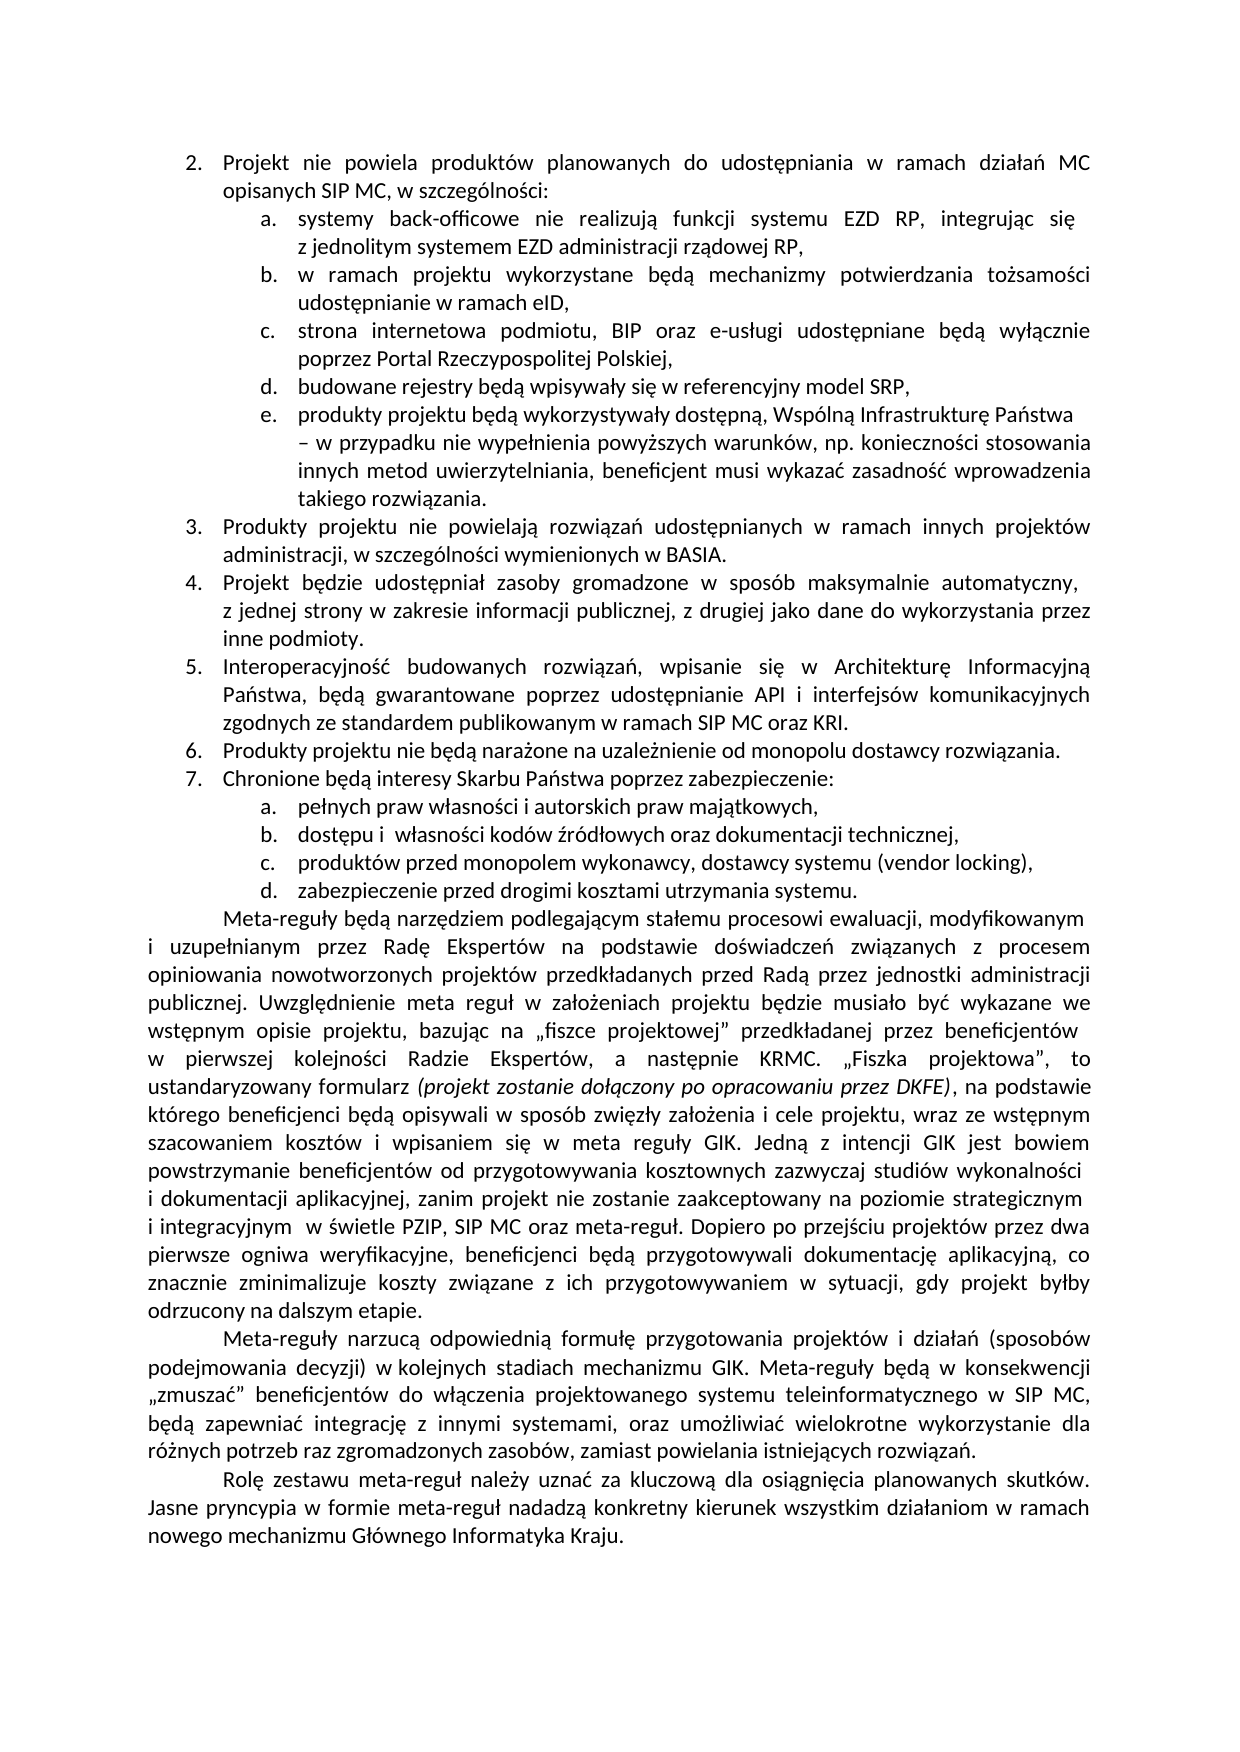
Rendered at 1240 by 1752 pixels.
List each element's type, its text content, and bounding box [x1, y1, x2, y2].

list Interoperacyjność budowanych rozwiązań, wpisanie się w Architekturę Informacyjną Państwa, będą gwarantowane poprzez udostępnianie API i interfejsów komunikacyjnych zgodnych ze standardem publikowanym w ramach SIP MC oraz KRI. [185, 652, 1092, 736]
list Produkty projektu nie będą narażone na uzależnienie od monopolu dostawcy rozwiązania. [185, 736, 1092, 764]
list systemy back-officowe nie realizują funkcji systemu EZD RP, integrując się z jednolitym systemem EZD administracji rządowej RP, [260, 204, 1092, 260]
list Projekt będzie udostępniał zasoby gromadzone w sposób maksymalnie automatyczny, z jednej strony w zakresie informacji publicznej, z drugiej jako dane do wykorzystania przez inne podmioty. [185, 568, 1092, 652]
list produkty projektu będą wykorzystywały dostępną, Wspólną Infrastrukturę Państwa [260, 400, 1092, 428]
list zabezpieczenie przed drogimi kosztami utrzymania systemu. [260, 876, 1092, 904]
text – w przypadku nie wypełnienia powyższych warunków, np. konieczności stosowania innych metod uwierzytelniania, beneficjent musi wykazać zasadność wprowadzenia takiego rozwiązania. [298, 428, 1092, 512]
list Projekt nie powiela produktów planowanych do udostępniania w ramach działań MC opisanych SIP MC, w szczególności: [185, 148, 1092, 204]
text Rolę zestawu meta-reguł należy uznać za kluczową dla osiągnięcia planowanych skutków. Jasne pryncypia w formie meta-reguł nadadzą konkretny kierunek wszystkim działaniom w ramach nowego mechanizmu Głównego Informatyka Kraju. [148, 1465, 1092, 1549]
list Chronione będą interesy Skarbu Państwa poprzez zabezpieczenie: [185, 764, 1092, 792]
text Meta-reguły narzucą odpowiednią formułę przygotowania projektów i działań (sposobów podejmowania decyzji) w kolejnych stadiach mechanizmu GIK. Meta-reguły będą w konsekwencji „zmuszać” beneficjentów do włączenia projektowanego systemu teleinformatycznego w SIP MC, będą zapewniać integrację z innymi systemami, oraz umożliwiać wielokrotne wykorzystanie dla różnych potrzeb raz zgromadzonych zasobów, zamiast powielania istniejących rozwiązań. [148, 1324, 1092, 1465]
text Meta-reguły będą narzędziem podlegającym stałemu procesowi ewaluacji, modyfikowanym i uzupełnianym przez Radę Ekspertów na podstawie doświadczeń związanych z procesem opiniowania nowotworzonych projektów przedkładanych przed Radą przez jednostki administracji publicznej. Uwzględnienie meta reguł w założeniach projektu będzie musiało być wykazane we wstępnym opisie projektu, bazując na „fiszce projektowej” przedkładanej przez beneficjentów w pierwszej kolejności Radzie Ekspertów, a następnie KRMC. „Fiszka projektowa”, to ustandaryzowany formularz (projekt zostanie dołączony po opracowaniu przez DKFE), na podstawie którego beneficjenci będą opisywali w sposób zwięzły założenia i cele projektu, wraz ze wstępnym szacowaniem kosztów i wpisaniem się w meta reguły GIK. Jedną z intencji GIK jest bowiem powstrzymanie beneficjentów od przygotowywania kosztownych zazwyczaj studiów wykonalności i dokumentacji aplikacyjnej, zanim projekt nie zostanie zaakceptowany na poziomie strategicznym i integracyjnym w świetle PZIP, SIP MC oraz meta-reguł. Dopiero po przejściu projektów przez dwa pierwsze ogniwa weryfikacyjne, beneficjenci będą przygotowywali dokumentację aplikacyjną, co znacznie zminimalizuje koszty związane z ich przygotowywaniem w sytuacji, gdy projekt byłby odrzucony na dalszym etapie. [148, 904, 1092, 1324]
list pełnych praw własności i autorskich praw majątkowych, [260, 792, 1092, 820]
list dostępu i własności kodów źródłowych oraz dokumentacji technicznej, [260, 820, 1092, 848]
list w ramach projektu wykorzystane będą mechanizmy potwierdzania tożsamości udostępnianie w ramach eID, [260, 260, 1092, 316]
list Produkty projektu nie powielają rozwiązań udostępnianych w ramach innych projektów administracji, w szczególności wymienionych w BASIA. [185, 512, 1092, 568]
list budowane rejestry będą wpisywały się w referencyjny model SRP, [260, 372, 1092, 400]
list strona internetowa podmiotu, BIP oraz e-usługi udostępniane będą wyłącznie poprzez Portal Rzeczypospolitej Polskiej, [260, 316, 1092, 372]
list produktów przed monopolem wykonawcy, dostawcy systemu (vendor locking), [260, 848, 1092, 876]
